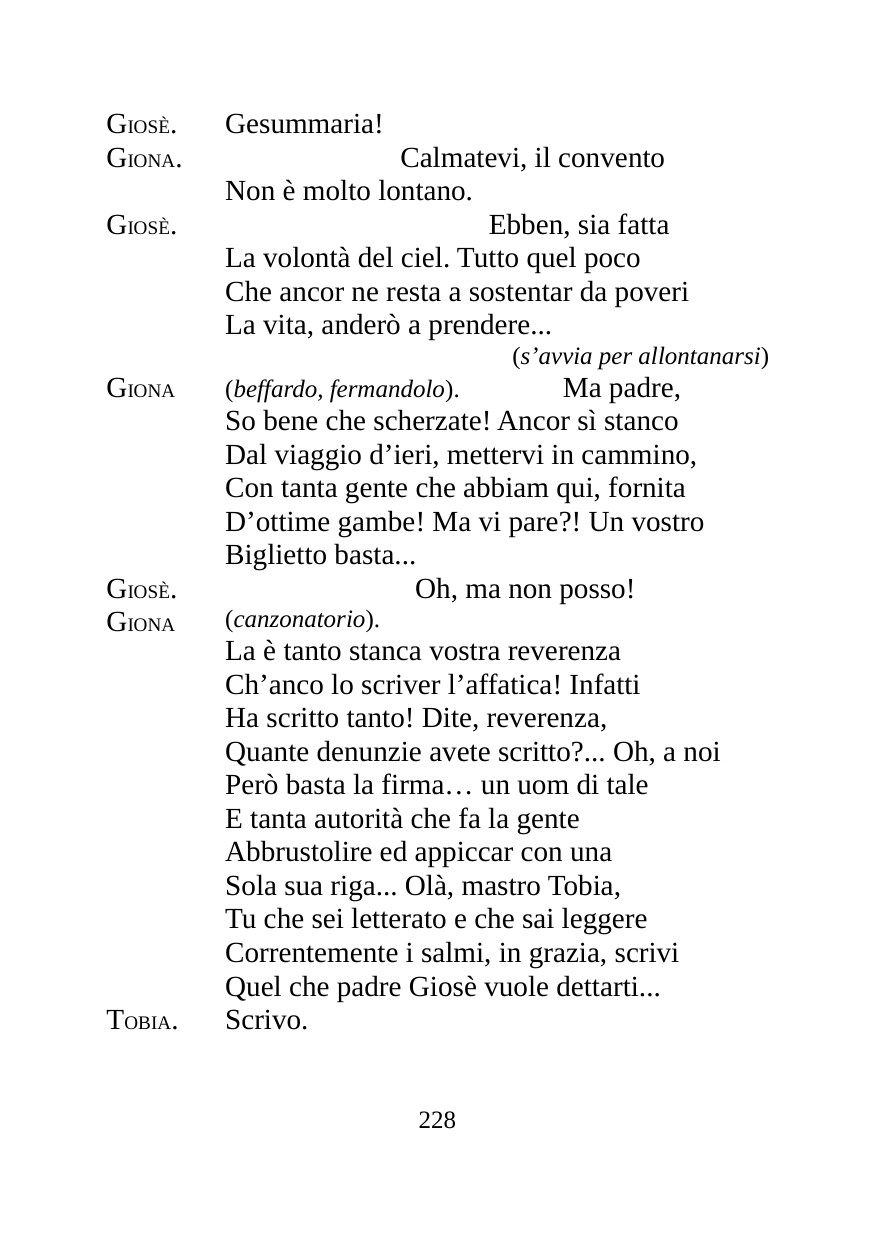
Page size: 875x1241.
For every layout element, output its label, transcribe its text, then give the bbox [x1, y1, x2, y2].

table_cell (canzonatorio). La è tanto stanca vostra reverenza Ch’anco lo scriver l’affatica! Infatti Ha scritto tanto! Dite, reverenza, Quante denunzie avete scritto?... Oh, a noi Però basta la firma… un uom di tale E tanta autorità che fa la gente Abbrustolire ed appiccar con una Sola sua riga... Olà, mastro Tobia, Tu che sei letterato e che sai leggere Correntemente i salmi, in grazia, scrivi Quel che padre Giosè vuole dettarti... [225, 605, 769, 1002]
table_cell Tobia. [106, 1002, 225, 1036]
table_cell Gesummaria! [225, 106, 769, 140]
table_cell Giona. [106, 140, 225, 207]
table_cell Ebben, sia fatta La volontà del ciel. Tutto quel poco Che ancor ne resta a sostentar da poveri La vita, anderò a prendere... (s’avvia per allontanarsi) [225, 207, 769, 370]
table_cell Giosè. [106, 207, 225, 370]
table_cell Oh, ma non posso! [225, 571, 769, 604]
table_cell Giona [106, 605, 225, 1002]
table_cell (beffardo, fermandolo). Ma padre, So bene che scherzate! Ancor sì stanco Dal viaggio d’ieri, mettervi in cammino, Con tanta gente che abbiam qui, fornita D’ottime gambe! Ma vi pare?! Un vostro Biglietto basta... [225, 370, 769, 571]
table_cell Giosè. [106, 106, 225, 140]
table_cell Giosè. [106, 571, 225, 604]
table_cell Giona [106, 370, 225, 571]
table_cell Scrivo. [225, 1002, 769, 1036]
table_cell Calmatevi, il convento Non è molto lontano. [225, 140, 769, 207]
